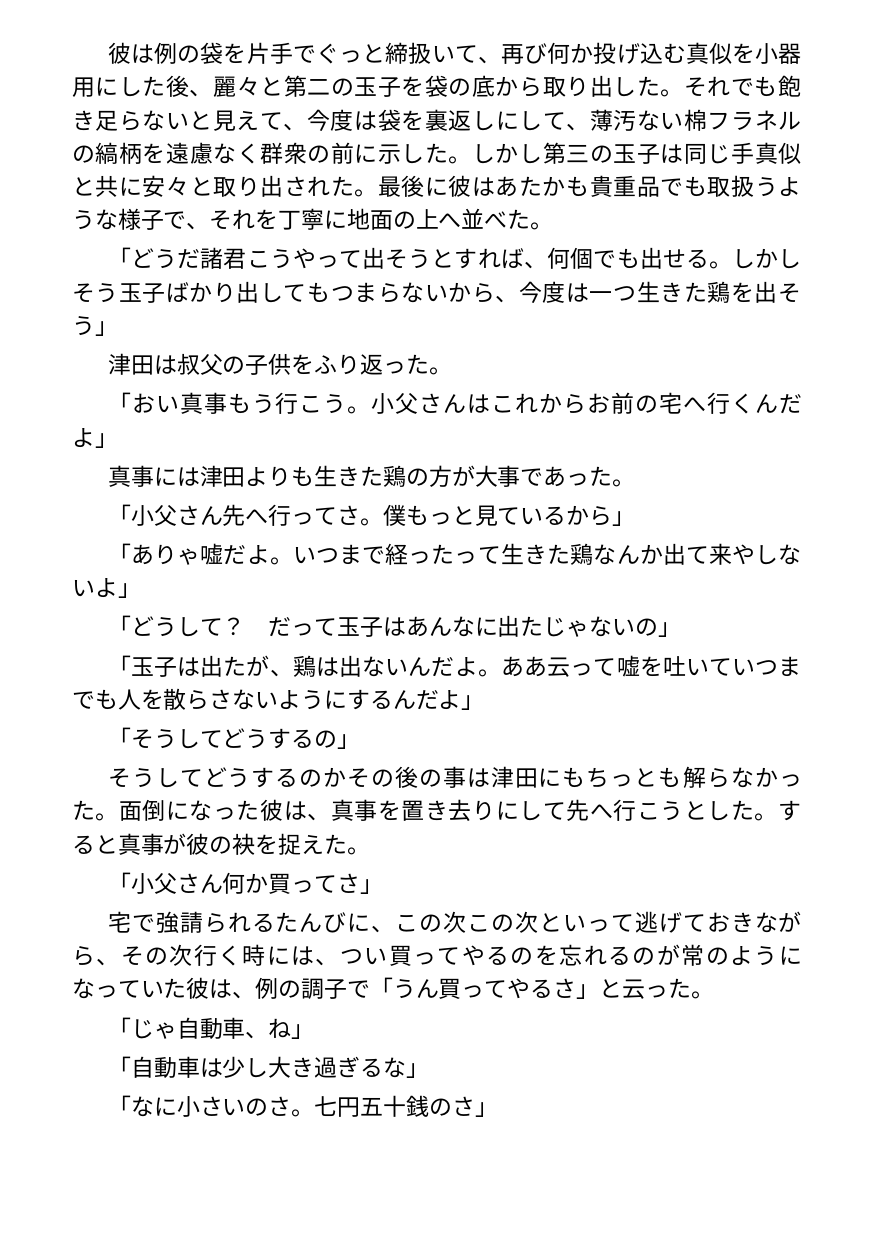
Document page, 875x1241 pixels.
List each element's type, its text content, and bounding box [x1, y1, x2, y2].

text 「自動車は少し大き過ぎるな」 [72, 1049, 802, 1083]
text 宅で強請られるたんびに、この次この次といって逃げておきながら、その次行く時には、つい買ってやるのを忘れるのが常のようになっていた彼は、例の調子で「うん買ってやるさ」と云った。 [72, 905, 802, 1004]
text 真事には津田よりも生きた鶏の方が大事であった。 [72, 458, 802, 492]
text 「おい真事もう行こう。小父さんはこれからお前の宅へ行くんだよ」 [72, 386, 802, 453]
text 彼は例の袋を片手でぐっと締扱いて、再び何か投げ込む真似を小器用にした後、麗々と第二の玉子を袋の底から取り出した。それでも飽き足らないと見えて、今度は袋を裏返しにして、薄汚ない棉フラネルの縞柄を遠慮なく群衆の前に示した。しかし第三の玉子は同じ手真似と共に安々と取り出された。最後に彼はあたかも貴重品でも取扱うような様子で、それを丁寧に地面の上へ並べた。 [72, 36, 802, 235]
text 「なに小さいのさ。七円五十銭のさ」 [72, 1089, 802, 1122]
text 「玉子は出たが、鶏は出ないんだよ。ああ云って嘘を吐いていつまでも人を散らさないようにするんだよ」 [72, 648, 802, 715]
text 津田は叔父の子供をふり返った。 [72, 347, 802, 380]
text 「小父さん先へ行ってさ。僕もっと見ているから」 [72, 498, 802, 531]
text 「じゃ自動車、ね」 [72, 1010, 802, 1044]
text 「小父さん何か買ってさ」 [72, 866, 802, 899]
text そうしてどうするのかその後の事は津田にもちっとも解らなかった。面倒になった彼は、真事を置き去りにして先へ行こうとした。すると真事が彼の袂を捉えた。 [72, 760, 802, 860]
text 「ありゃ嘘だよ。いつまで経ったって生きた鶏なんか出て来やしないよ」 [72, 537, 802, 603]
text 「どうだ諸君こうやって出そうとすれば、何個でも出せる。しかしそう玉子ばかり出してもつまらないから、今度は一つ生きた鶏を出そう」 [72, 241, 802, 341]
text 「そうしてどうするの」 [72, 721, 802, 754]
text 「どうして？ だって玉子はあんなに出たじゃないの」 [72, 609, 802, 642]
